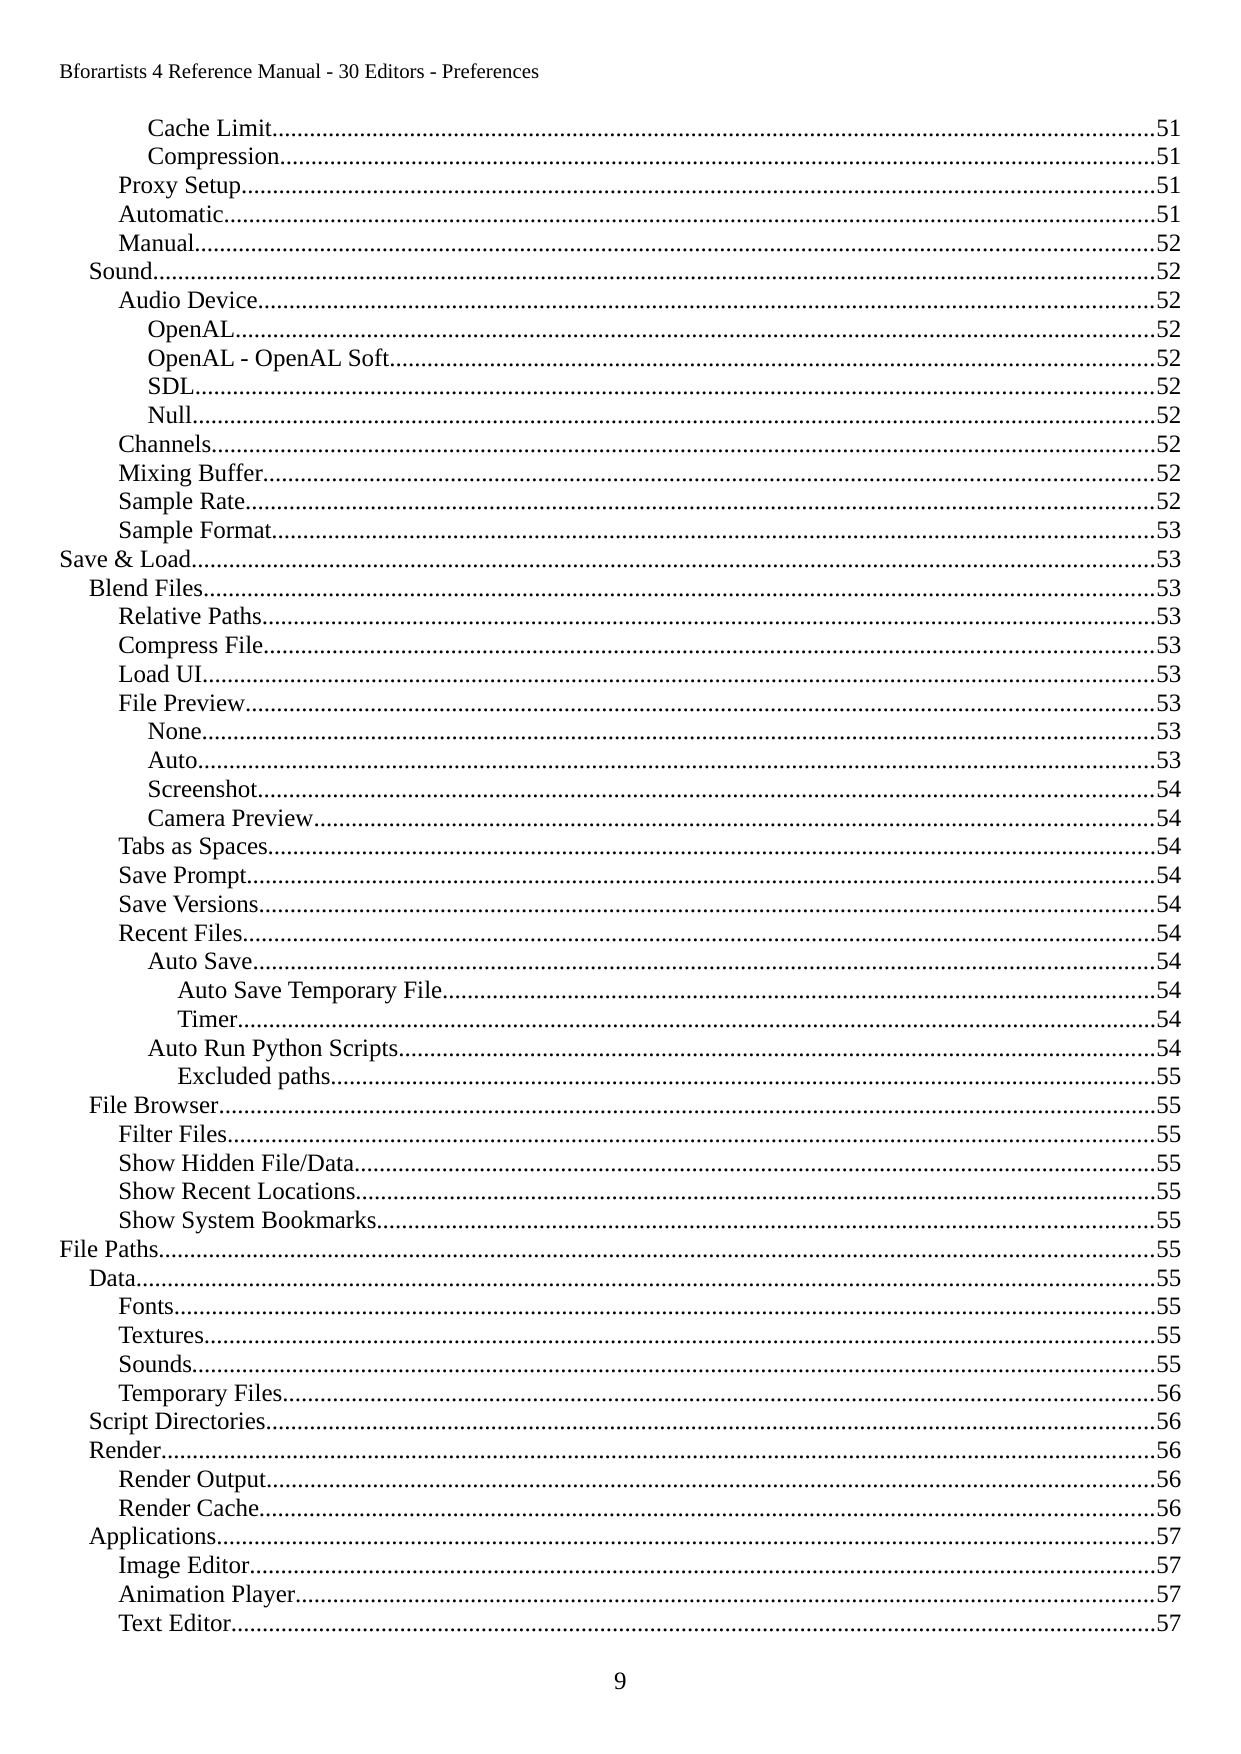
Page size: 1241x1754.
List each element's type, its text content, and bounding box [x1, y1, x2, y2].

text Render Cache 56 [118, 1493, 1181, 1521]
text Auto 53 [147, 745, 1181, 774]
text Null 52 [147, 400, 1181, 429]
text Save Prompt 54 [118, 860, 1181, 889]
text OpenAL 52 [147, 314, 1181, 343]
text Show System Bookmarks 55 [118, 1205, 1181, 1234]
text Channels 52 [118, 429, 1181, 458]
text Sample Format 53 [118, 515, 1181, 544]
text Automatic 51 [118, 199, 1181, 228]
text Save & Load 53 [59, 544, 1181, 573]
text Applications 57 [88, 1521, 1181, 1550]
text Animation Player 57 [118, 1579, 1181, 1608]
text Excluded paths 55 [177, 1061, 1181, 1090]
text Manual 52 [118, 228, 1181, 256]
text Proxy Setup 51 [118, 170, 1181, 199]
text Compress File 53 [118, 630, 1181, 659]
text Relative Paths 53 [118, 601, 1181, 630]
text Auto Save Temporary File 54 [177, 975, 1181, 1004]
text Filter Files 55 [118, 1119, 1181, 1148]
text Cache Limit 51 [147, 113, 1181, 141]
text Sound 52 [88, 256, 1181, 285]
text Script Directories 56 [88, 1406, 1181, 1435]
text Camera Preview 54 [147, 803, 1181, 831]
text Audio Device 52 [118, 285, 1181, 314]
text Text Editor 57 [118, 1608, 1181, 1636]
text Sounds 55 [118, 1349, 1181, 1378]
text Render Output 56 [118, 1464, 1181, 1493]
text Textures 55 [118, 1320, 1181, 1349]
text Tabs as Spaces 54 [118, 831, 1181, 860]
text Auto Save 54 [147, 946, 1181, 975]
text Save Versions 54 [118, 889, 1181, 918]
text File Paths 55 [59, 1234, 1181, 1263]
text Mixing Buffer 52 [118, 458, 1181, 486]
text Render 56 [88, 1435, 1181, 1464]
text SDL 52 [147, 371, 1181, 400]
text Show Recent Locations 55 [118, 1176, 1181, 1205]
text None 53 [147, 716, 1181, 745]
text Screenshot 54 [147, 774, 1181, 803]
text Show Hidden File/Data 55 [118, 1148, 1181, 1176]
text Data 55 [88, 1263, 1181, 1291]
text Load UI 53 [118, 659, 1181, 688]
text OpenAL - OpenAL Soft 52 [147, 343, 1181, 371]
text File Browser 55 [88, 1090, 1181, 1119]
text Blend Files 53 [88, 573, 1181, 601]
text Recent Files 54 [118, 918, 1181, 946]
text Sample Rate 52 [118, 486, 1181, 515]
text File Preview 53 [118, 688, 1181, 716]
text Temporary Files 56 [118, 1378, 1181, 1406]
text Fonts 55 [118, 1291, 1181, 1320]
text Auto Run Python Scripts 54 [147, 1033, 1181, 1061]
text Compression 51 [147, 141, 1181, 170]
text Timer 54 [177, 1004, 1181, 1033]
text Image Editor 57 [118, 1550, 1181, 1579]
